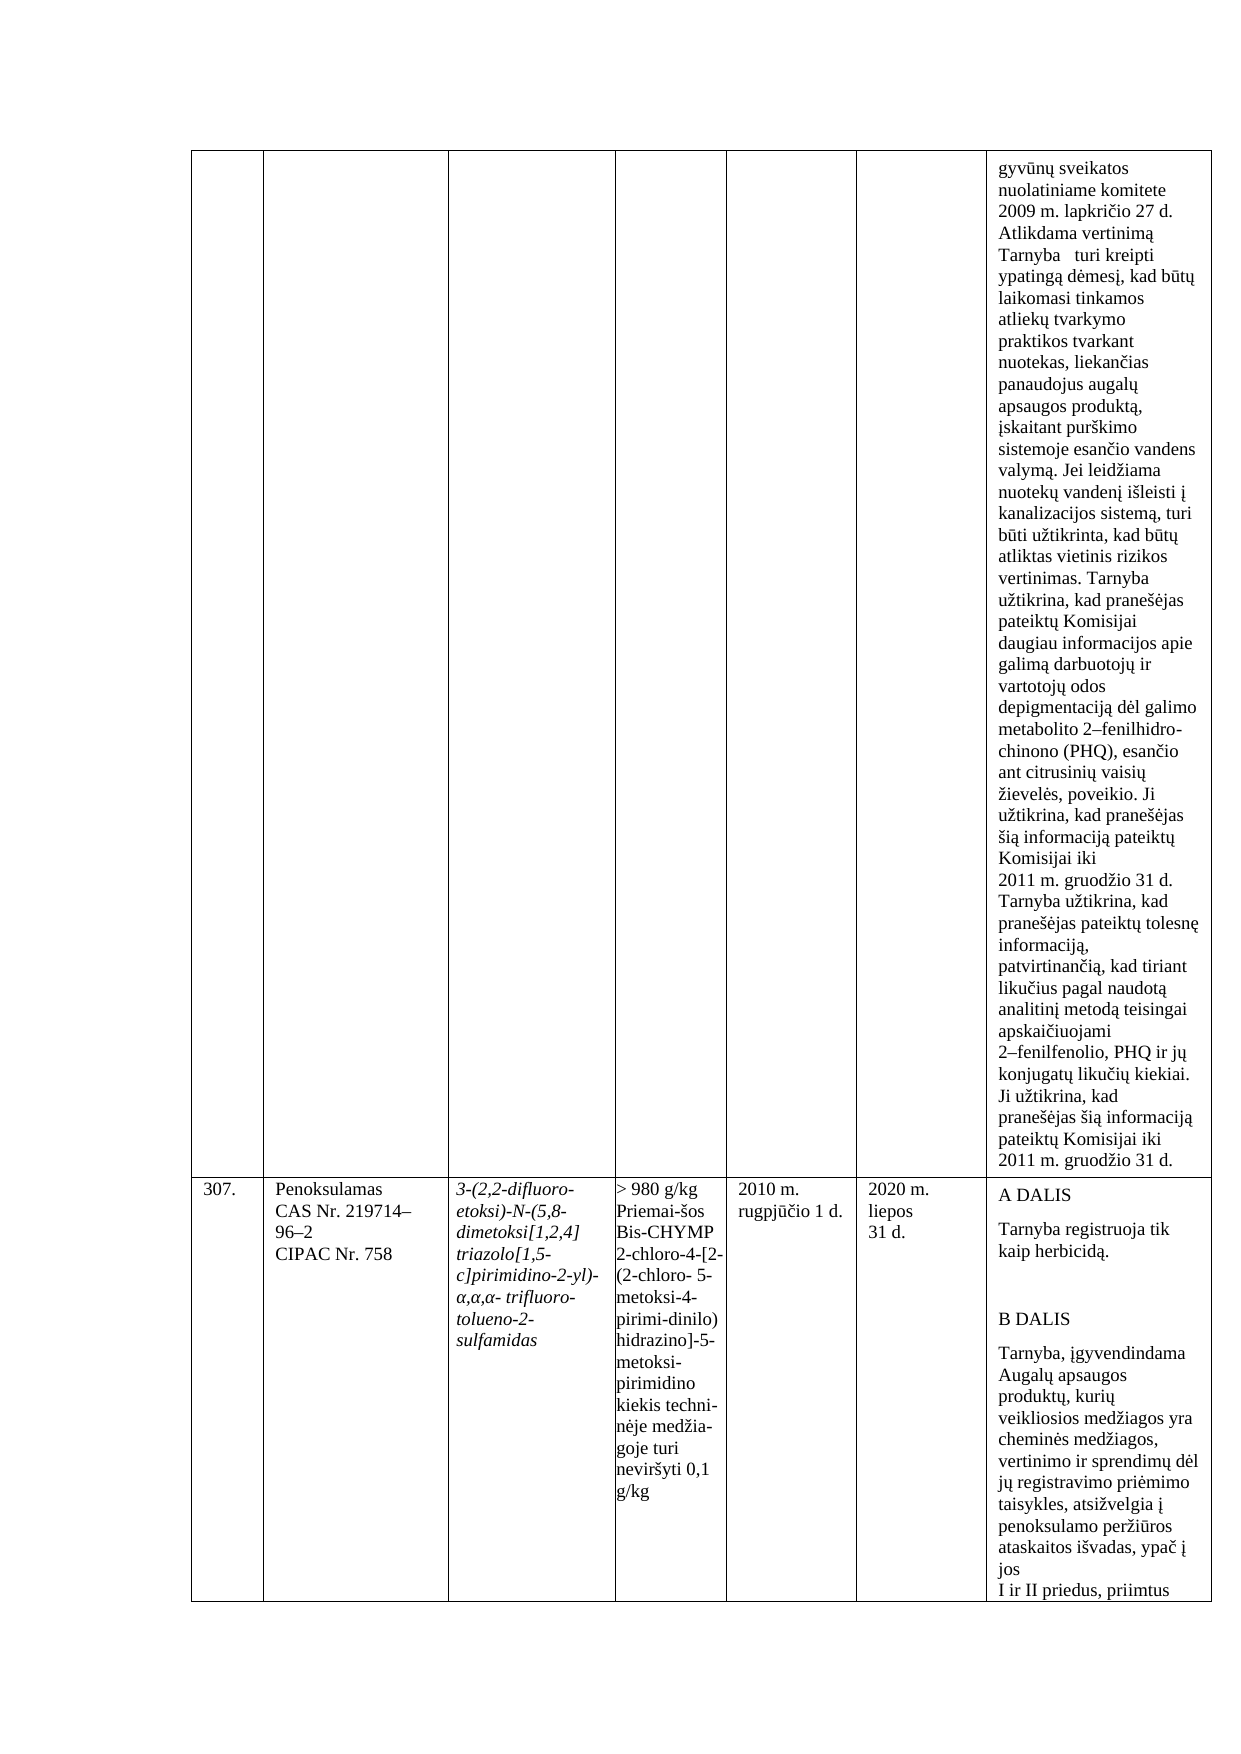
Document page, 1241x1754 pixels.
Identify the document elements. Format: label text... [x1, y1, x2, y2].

table_cell [616, 151, 726, 1177]
table_cell 3-(2,2-difluoro-etoksi)-N-(5,8- dimetoksi[1,2,4] triazolo[1,5- c]pirimidino-2-yl)-α,α,α- trifluoro-tolueno-2-sulfamidas [449, 1178, 615, 1601]
table_cell 307. [192, 1178, 263, 1601]
table_cell [192, 151, 263, 1177]
table_cell [264, 151, 448, 1177]
table_cell 2020 m. liepos 31 d. [857, 1178, 986, 1601]
table_cell > 980 g/kg Priemai-šos Bis-CHYMP 2-chloro-4-[2-(2-chloro- 5-metoksi-4-pirimi-dinilo) hidra­zino]-5-metoksi-pirimi­dino kiekis techni­nėje medžia­goje turi neviršyti 0,1 g/kg [616, 1178, 726, 1601]
table_cell [449, 151, 615, 1177]
table_cell [727, 151, 856, 1177]
table_cell A DALIS Tarnyba registruoja tik kaip herbicidą. B DALIS Tarnyba, įgyven­din­dama Augalų ap­saugos produktų, kurių veikliosios medžiagos yra che­minės medžiagos, vertinimo ir spren­dimų dėl jų regis­travimo priėmimo taisykles, atsižvel­gia į penoksulamo peržiūros ataskaitos išvadas, ypač į jos I ir II priedus, pri­imtus [987, 1178, 1211, 1601]
table_cell 2010 m. rugpjūčio 1 d. [727, 1178, 856, 1601]
table_cell [187, 1177, 191, 1601]
table_cell [857, 151, 986, 1177]
table_cell gyvūnų sveikatos nuolatiniame komitete 2009 m. lapkričio 27 d. Atlikdama vertinimą Tarnyba turi kreipti ypatingą dėmesį, kad būtų laikomasi tinkamos atliekų tvarkymo praktikos tvarkant nuotekas, liekančias panaudojus augalų apsaugos produktą, įskaitant purškimo sistemoje esančio vandens valymą. Jei leidžiama nuotekų vandenį išleisti į kanalizacijos sistemą, turi būti užtikrinta, kad būtų atliktas vietinis rizikos vertinimas. Tarnyba užtikrina, kad pranešėjas pateiktų Komisijai daugiau informacijos apie galimą darbuotojų ir vartotojų odos depigmentaciją dėl galimo metabolito 2–fenilhidro­chinono (PHQ), esančio ant citrusinių vaisių žievelės, poveikio. Ji užtikrina, kad pranešėjas šią informaciją pateiktų Komisijai iki 2011 m. gruodžio 31 d. Tarnyba užtikrina, kad pranešėjas pateiktų tolesnę informaciją, patvirtinančią, kad tiriant likučius pagal naudotą analitinį metodą teisingai apskaičiuojami 2–fenilfenolio, PHQ ir jų konjugatų likučių kiekiai. Ji užtikrina, kad pranešėjas šią informaciją pateiktų Komisijai iki 2011 m. gruodžio 31 d. [987, 151, 1211, 1177]
table_cell [187, 150, 191, 1177]
table_cell Penoksulamas CAS Nr. 219714–96–2 CIPAC Nr. 758 [264, 1178, 448, 1601]
